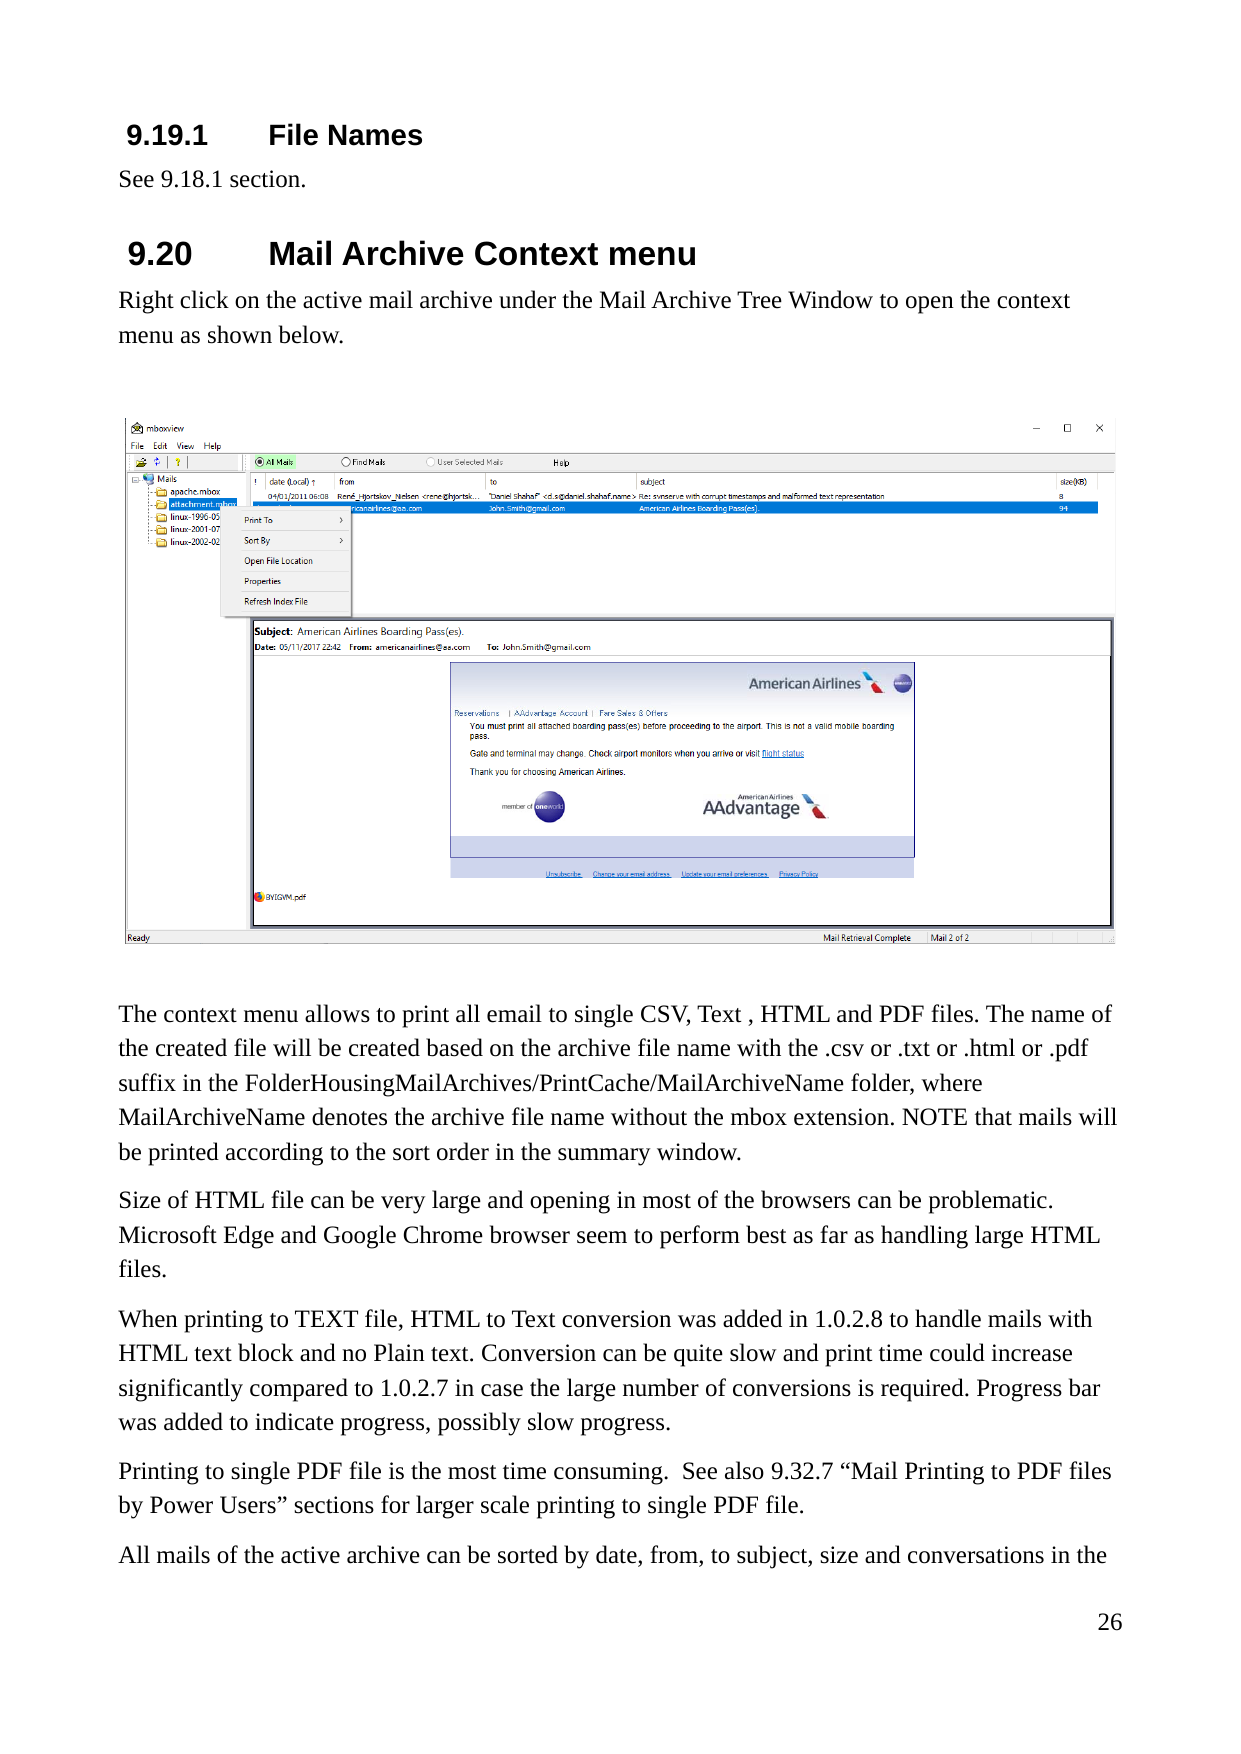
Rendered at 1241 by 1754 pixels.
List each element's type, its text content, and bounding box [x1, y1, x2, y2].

picture [125, 418, 1116, 944]
text See 9.18.1 section. [118, 164, 1122, 193]
text Right click on the active mail archive under the Mail Archive Tree Window to open the context menu as shown below. [118, 285, 1122, 349]
text All mails of the active archive can be sorted by date, from, to subject, size and conversations in the [118, 1540, 1122, 1568]
text Size of HTML file can be very large and opening in most of the browsers can be problematic. Microsoft Edge and Google Chrome browser seem to perform best as far as handling large HTML files. [118, 1186, 1122, 1283]
text Printing to single PDF file is the most time consuming. See also 9.32.7 “Mail Printing to PDF files by Power Users” sections for larger scale printing to single PDF file. [118, 1456, 1122, 1519]
text The context menu allows to print all email to single CSV, Text , HTML and PDF files. The name of the created file will be created based on the archive file name with the .csv or .txt or .html or .pdf suffix in the FolderHousingMailArchives/PrintCache/MailArchiveName folder, where MailArchiveName denotes the archive file name without the mbox extension. NOTE that mails will be printed according to the sort order in the summary window. [118, 999, 1122, 1165]
subtitle Mail Archive Context menu [118, 234, 1122, 273]
subtitle File Names [118, 118, 1122, 152]
text When printing to TEXT file, HTML to Text conversion was added in 1.0.2.8 to handle mails with HTML text block and no Plain text. Conversion can be quite slow and print time could increase significantly compared to 1.0.2.7 in case the large number of conversions is required. Progress bar was added to indicate progress, possibly slow progress. [118, 1304, 1122, 1436]
